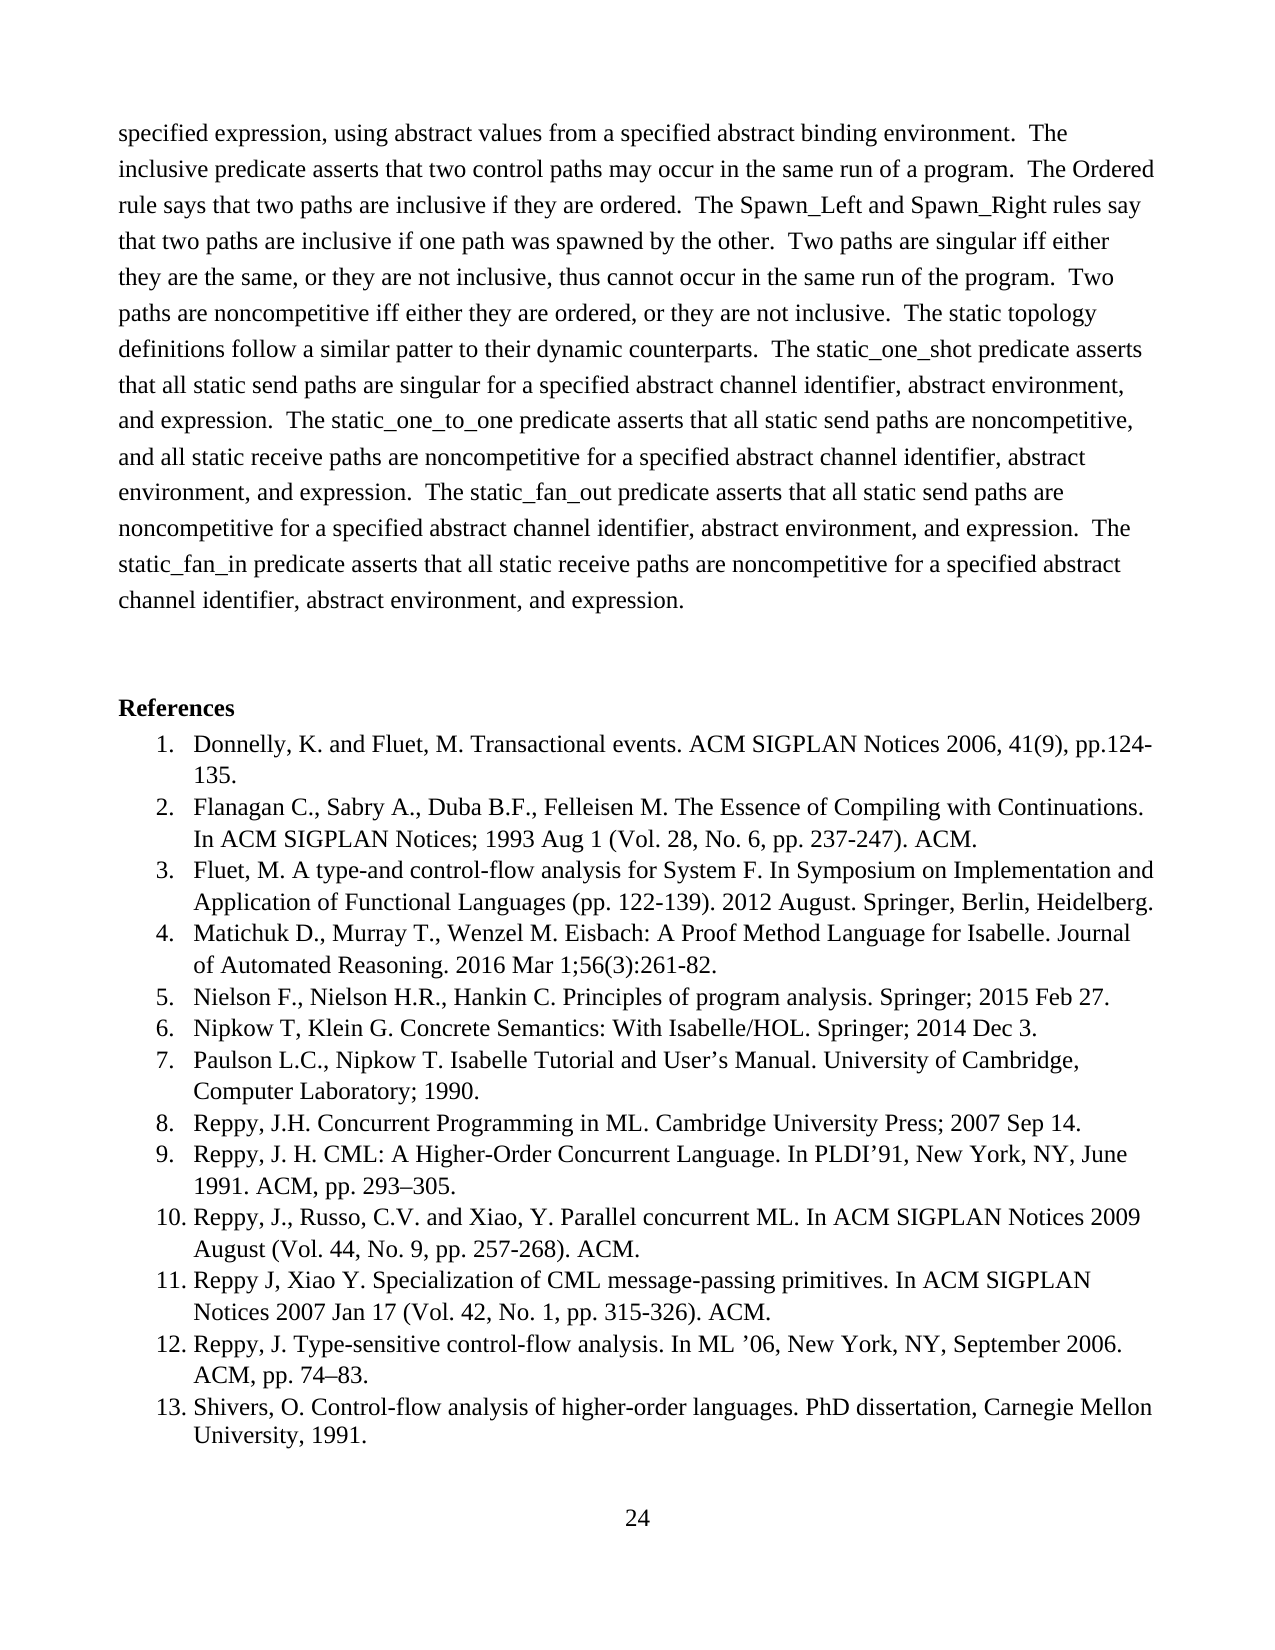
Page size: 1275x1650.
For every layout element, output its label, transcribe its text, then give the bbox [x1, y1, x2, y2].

list Reppy, J.H. Concurrent Programming in ML. Cambridge University Press; 2007 Sep 14. [156, 1108, 1157, 1137]
text References [118, 693, 1157, 722]
list Nipkow T, Klein G. Concrete Semantics: With Isabelle/HOL. Springer; 2014 Dec 3. [156, 1013, 1157, 1042]
text specified expression, using abstract values from a specified abstract binding environment. The inclusive predicate asserts that two control paths may occur in the same run of a program. The Ordered rule says that two paths are inclusive if they are ordered. The Spawn_Left and Spawn_Right rules say that two paths are inclusive if one path was spawned by the other. Two paths are singular iff either they are the same, or they are not inclusive, thus cannot occur in the same run of the program. Two paths are noncompetitive iff either they are ordered, or they are not inclusive. The static topology definitions follow a similar patter to their dynamic counterparts. The static_one_shot predicate asserts that all static send paths are singular for a specified abstract channel identifier, abstract environment, and expression. The static_one_to_one predicate asserts that all static send paths are noncompetitive, and all static receive paths are noncompetitive for a specified abstract channel identifier, abstract environment, and expression. The static_fan_out predicate asserts that all static send paths are noncompetitive for a specified abstract channel identifier, abstract environment, and expression. The static_fan_in predicate asserts that all static receive paths are noncompetitive for a specified abstract channel identifier, abstract environment, and expression. [118, 118, 1157, 614]
list Fluet, M. A type-and control-flow analysis for System F. In Symposium on Implementation and Application of Functional Languages (pp. 122-139). 2012 August. Springer, Berlin, Heidelberg. [156, 855, 1157, 916]
list Donnelly, K. and Fluet, M. Transactional events. ACM SIGPLAN Notices 2006, 41(9), pp.124-135. [156, 729, 1157, 789]
list Reppy, J., Russo, C.V. and Xiao, Y. Parallel concurrent ML. In ACM SIGPLAN Notices 2009 August (Vol. 44, No. 9, pp. 257-268). ACM. [156, 1202, 1157, 1263]
list Nielson F., Nielson H.R., Hankin C. Principles of program analysis. Springer; 2015 Feb 27. [156, 982, 1157, 1010]
list Matichuk D., Murray T., Wenzel M. Eisbach: A Proof Method Language for Isabelle. Journal of Automated Reasoning. 2016 Mar 1;56(3):261-82. [156, 918, 1157, 979]
list Reppy, J. H. CML: A Higher-Order Concurrent Language. In PLDI’91, New York, NY, June 1991. ACM, pp. 293–305. [156, 1139, 1157, 1200]
list Reppy, J. Type-sensitive control-flow analysis. In ML ’06, New York, NY, September 2006. ACM, pp. 74–83. [156, 1329, 1157, 1389]
list Flanagan C., Sabry A., Duba B.F., Felleisen M. The Essence of Compiling with Continuations. In ACM SIGPLAN Notices; 1993 Aug 1 (Vol. 28, No. 6, pp. 237-247). ACM. [156, 792, 1157, 852]
list Reppy J, Xiao Y. Specialization of CML message-passing primitives. In ACM SIGPLAN Notices 2007 Jan 17 (Vol. 42, No. 1, pp. 315-326). ACM. [156, 1266, 1157, 1326]
list Shivers, O. Control-flow analysis of higher-order languages. PhD dissertation, Carnegie Mellon University, 1991. [156, 1392, 1157, 1449]
list Paulson L.C., Nipkow T. Isabelle Tutorial and User’s Manual. University of Cambridge, Computer Laboratory; 1990. [156, 1045, 1157, 1105]
